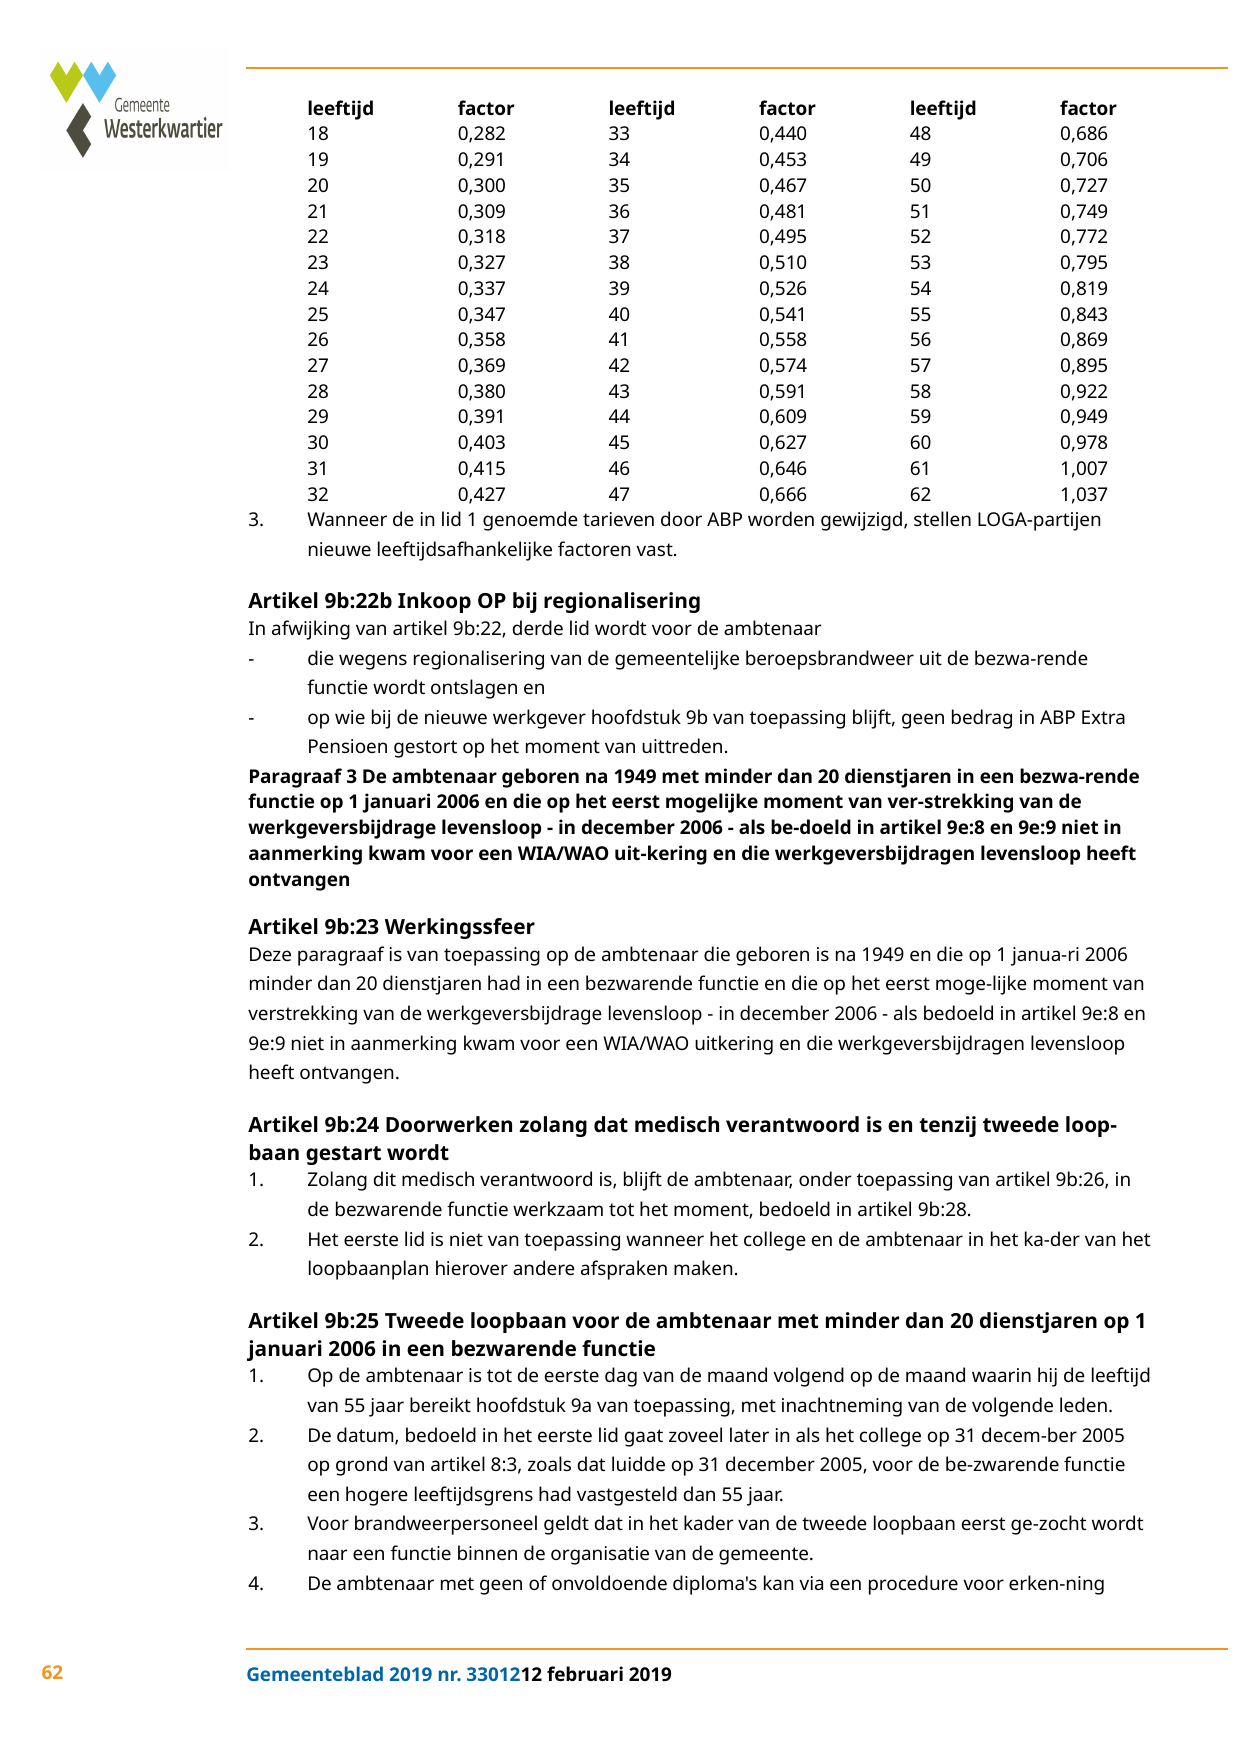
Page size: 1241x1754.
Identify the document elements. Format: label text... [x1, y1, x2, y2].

table_cell 0,380 [458, 378, 608, 404]
table_cell 40 [608, 301, 759, 326]
text In afwijking van artikel 9b:22, derde lid wordt voor de ambtenaar [248, 615, 1152, 641]
table_cell 33 [608, 121, 759, 146]
list op wie bij de nieuwe werkgever hoofdstuk 9b van toepassing blijft, geen bedrag in ABP Extra Pensioen gestort op het moment van uittreden. [248, 704, 1152, 759]
table_cell 43 [608, 378, 759, 404]
table_cell 0,819 [1060, 275, 1211, 301]
table_cell 60 [910, 429, 1060, 455]
list De datum, bedoeld in het eerste lid gaat zoveel later in als het college op 31 decem-ber 2005 op grond van artikel 8:3, zoals dat luidde op 31 december 2005, voor de be-zwarende functie een hogere leeftijdsgrens had vastgesteld dan 55 jaar. [248, 1422, 1152, 1507]
table_cell 59 [910, 404, 1060, 429]
table_cell 53 [910, 249, 1060, 275]
table_cell 0,300 [458, 172, 608, 198]
table_header leeftijd [608, 95, 759, 121]
table_cell 0,358 [458, 326, 608, 352]
table_cell 0,291 [458, 146, 608, 172]
table_cell 25 [307, 301, 458, 326]
table_header leeftijd [307, 95, 458, 121]
text Paragraaf 3 De ambtenaar geboren na 1949 met minder dan 20 dienstjaren in een bezwa-rende functie op 1 januari 2006 en die op het eerst mogelijke moment van ver-strekking van de werkgeversbijdrage levensloop - in december 2006 - als be-doeld in artikel 9e:8 en 9e:9 niet in aanmerking kwam voor een WIA/WAO uit-kering en die werkgeversbijdragen levensloop heeft ontvangen [248, 763, 1152, 892]
table_cell 0,347 [458, 301, 608, 326]
table_cell 0,727 [1060, 172, 1211, 198]
table_cell 23 [307, 249, 458, 275]
table_cell 0,646 [759, 455, 909, 481]
table_cell 30 [307, 429, 458, 455]
table_cell 32 [307, 481, 458, 507]
table_cell 0,591 [759, 378, 909, 404]
list die wegens regionalisering van de gemeentelijke beroepsbrandweer uit de bezwa-rende functie wordt ontslagen en [248, 645, 1152, 700]
table_cell 61 [910, 455, 1060, 481]
table_cell 0,427 [458, 481, 608, 507]
table_cell 0,869 [1060, 326, 1211, 352]
table_cell 0,403 [458, 429, 608, 455]
table_cell 49 [910, 146, 1060, 172]
table_cell 56 [910, 326, 1060, 352]
table_cell 0,453 [759, 146, 909, 172]
table_cell 0,369 [458, 352, 608, 378]
table_cell 27 [307, 352, 458, 378]
table_cell 21 [307, 198, 458, 223]
table_header factor [759, 95, 909, 121]
table_cell 0,526 [759, 275, 909, 301]
list Wanneer de in lid 1 genoemde tarieven door ABP worden gewijzigd, stellen LOGA-partijen nieuwe leeftijdsafhankelijke factoren vast. [248, 507, 1152, 562]
table_cell 54 [910, 275, 1060, 301]
table_cell 28 [307, 378, 458, 404]
list Zolang dit medisch verantwoord is, blijft de ambtenaar, onder toepassing van artikel 9b:26, in de bezwarende functie werkzaam tot het moment, bedoeld in artikel 9b:28. [248, 1167, 1152, 1222]
table_cell 38 [608, 249, 759, 275]
table_cell 24 [307, 275, 458, 301]
list Het eerste lid is niet van toepassing wanneer het college en de ambtenaar in het ka-der van het loopbaanplan hierover andere afspraken maken. [248, 1226, 1152, 1281]
table_cell 0,666 [759, 481, 909, 507]
text Artikel 9b:25 Tweede loopbaan voor de ambtenaar met minder dan 20 dienstjaren op 1 januari 2006 in een bezwarende functie [248, 1306, 1152, 1363]
text Deze paragraaf is van toepassing op de ambtenaar die geboren is na 1949 en die op 1 janua-ri 2006 minder dan 20 dienstjaren had in een bezwarende functie en die op het eerst moge-lijke moment van verstrekking van de werkgeversbijdrage levensloop - in december 2006 - als bedoeld in artikel 9e:8 en 9e:9 niet in aanmerking kwam voor een WIA/WAO uitkering en die werkgeversbijdragen levensloop heeft ontvangen. [248, 941, 1152, 1085]
table_cell 0,481 [759, 198, 909, 223]
list Voor brandweerpersoneel geldt dat in het kader van de tweede loopbaan eerst ge-zocht wordt naar een functie binnen de organisatie van de gemeente. [248, 1511, 1152, 1566]
table_cell 0,574 [759, 352, 909, 378]
table_cell 35 [608, 172, 759, 198]
table_cell 0,686 [1060, 121, 1211, 146]
table_cell 0,895 [1060, 352, 1211, 378]
table_cell 42 [608, 352, 759, 378]
table_cell 55 [910, 301, 1060, 326]
table_cell 0,327 [458, 249, 608, 275]
table_cell 50 [910, 172, 1060, 198]
table_cell 26 [307, 326, 458, 352]
list De ambtenaar met geen of onvoldoende diploma's kan via een procedure voor erken-ning [248, 1570, 1152, 1595]
table_cell 1,037 [1060, 481, 1211, 507]
table_cell 0,415 [458, 455, 608, 481]
table_cell 0,467 [759, 172, 909, 198]
table_cell 47 [608, 481, 759, 507]
table_cell 0,282 [458, 121, 608, 146]
table_cell 48 [910, 121, 1060, 146]
table_cell 41 [608, 326, 759, 352]
table_cell 1,007 [1060, 455, 1211, 481]
list Op de ambtenaar is tot de eerste dag van de maand volgend op de maand waarin hij de leeftijd van 55 jaar bereikt hoofdstuk 9a van toepassing, met inachtneming van de volgende leden. [248, 1363, 1152, 1418]
table_cell 0,558 [759, 326, 909, 352]
table_cell 0,922 [1060, 378, 1211, 404]
table_cell 0,749 [1060, 198, 1211, 223]
table_cell 22 [307, 224, 458, 249]
table_cell 0,795 [1060, 249, 1211, 275]
table_cell 36 [608, 198, 759, 223]
table_cell 34 [608, 146, 759, 172]
table_cell 0,440 [759, 121, 909, 146]
table_cell 62 [910, 481, 1060, 507]
table_cell 19 [307, 146, 458, 172]
table_cell 0,318 [458, 224, 608, 249]
table_cell 52 [910, 224, 1060, 249]
picture [41, 47, 231, 172]
table_cell 51 [910, 198, 1060, 223]
table_cell 58 [910, 378, 1060, 404]
table_cell 44 [608, 404, 759, 429]
table_header leeftijd [910, 95, 1060, 121]
table_cell 0,309 [458, 198, 608, 223]
table_cell 0,706 [1060, 146, 1211, 172]
table_cell 31 [307, 455, 458, 481]
table_cell 0,510 [759, 249, 909, 275]
table_cell 57 [910, 352, 1060, 378]
table_header factor [458, 95, 608, 121]
text Artikel 9b:22b Inkoop OP bij regionalisering [248, 587, 1152, 615]
table_cell 0,541 [759, 301, 909, 326]
table_cell 46 [608, 455, 759, 481]
text Artikel 9b:24 Doorwerken zolang dat medisch verantwoord is en tenzij tweede loop-baan gestart wordt [248, 1110, 1152, 1167]
table_cell 0,337 [458, 275, 608, 301]
text Artikel 9b:23 Werkingssfeer [248, 912, 1152, 941]
table_cell 29 [307, 404, 458, 429]
table_cell 39 [608, 275, 759, 301]
table_cell 45 [608, 429, 759, 455]
table_header factor [1060, 95, 1211, 121]
table_cell 0,495 [759, 224, 909, 249]
table_cell 20 [307, 172, 458, 198]
table_cell 0,627 [759, 429, 909, 455]
table_cell 18 [307, 121, 458, 146]
table_cell 0,772 [1060, 224, 1211, 249]
table_cell 0,609 [759, 404, 909, 429]
table_cell 37 [608, 224, 759, 249]
table_cell 0,949 [1060, 404, 1211, 429]
table_cell 0,978 [1060, 429, 1211, 455]
table_cell 0,391 [458, 404, 608, 429]
table_cell 0,843 [1060, 301, 1211, 326]
